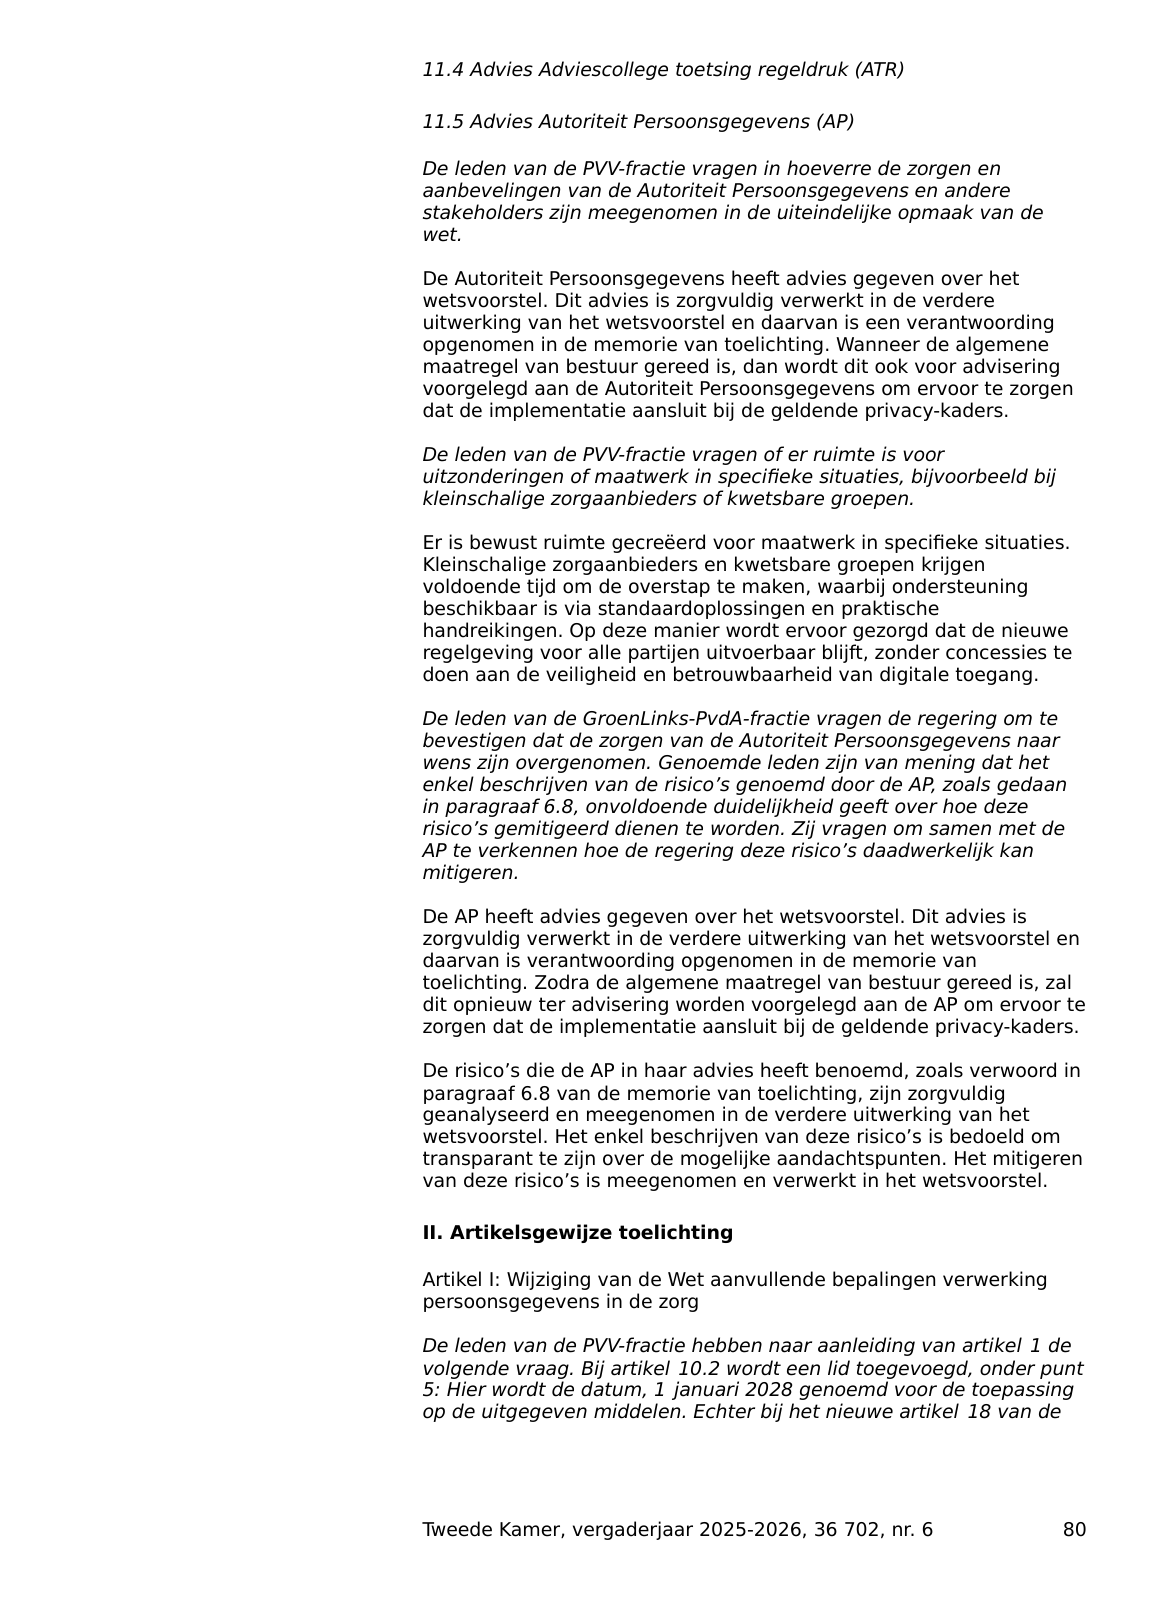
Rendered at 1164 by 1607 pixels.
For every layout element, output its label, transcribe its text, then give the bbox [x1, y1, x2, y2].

subtitle 11.5 Advies Autoriteit Persoonsgegevens (AP) [422, 111, 1087, 133]
text De leden van de GroenLinks-PvdA-fractie vragen de regering om te bevestigen dat de zorgen van de Autoriteit Persoonsgegevens naar wens zijn overgenomen. Genoemde leden zijn van mening dat het enkel beschrijven van de risico’s genoemd door de AP, zoals gedaan in paragraaf 6.8, onvoldoende duidelijkheid geeft over hoe deze risico’s gemitigeerd dienen te worden. Zij vragen om samen met de AP te verkennen hoe de regering deze risico’s daadwerkelijk kan mitigeren. [422, 708, 1087, 884]
text Er is bewust ruimte gecreëerd voor maatwerk in specifieke situaties. Kleinschalige zorgaanbieders en kwetsbare groepen krijgen voldoende tijd om de overstap te maken, waarbij ondersteuning beschikbaar is via standaardoplossingen en praktische handreikingen. Op deze manier wordt ervoor gezorgd dat de nieuwe regelgeving voor alle partijen uitvoerbaar blijft, zonder concessies te doen aan de veiligheid en betrouwbaarheid van digitale toegang. [422, 532, 1087, 686]
text De AP heeft advies gegeven over het wetsvoorstel. Dit advies is zorgvuldig verwerkt in de verdere uitwerking van het wetsvoorstel en daarvan is verantwoording opgenomen in de memorie van toelichting. Zodra de algemene maatregel van bestuur gereed is, zal dit opnieuw ter advisering worden voorgelegd aan de AP om ervoor te zorgen dat de implementatie aansluit bij de geldende privacy-kaders. [422, 906, 1087, 1038]
text De Autoriteit Persoonsgegevens heeft advies gegeven over het wetsvoorstel. Dit advies is zorgvuldig verwerkt in de verdere uitwerking van het wetsvoorstel en daarvan is een verantwoording opgenomen in de memorie van toelichting. Wanneer de algemene maatregel van bestuur gereed is, dan wordt dit ook voor advisering voorgelegd aan de Autoriteit Persoonsgegevens om ervoor te zorgen dat de implementatie aansluit bij de geldende privacy-kaders. [422, 268, 1087, 422]
text Artikel I: Wijziging van de Wet aanvullende bepalingen verwerking persoonsgegevens in de zorg [422, 1269, 1087, 1313]
text De leden van de PVV-fractie vragen in hoeverre de zorgen en aanbevelingen van de Autoriteit Persoonsgegevens en andere stakeholders zijn meegenomen in de uiteindelijke opmaak van de wet. [422, 158, 1087, 246]
subtitle II. Artikelsgewijze toelichting [422, 1222, 1087, 1244]
subtitle 11.4 Advies Adviescollege toetsing regeldruk (ATR) [422, 59, 1087, 81]
text De risico’s die de AP in haar advies heeft benoemd, zoals verwoord in paragraaf 6.8 van de memorie van toelichting, zijn zorgvuldig geanalyseerd en meegenomen in de verdere uitwerking van het wetsvoorstel. Het enkel beschrijven van deze risico’s is bedoeld om transparant te zijn over de mogelijke aandachtspunten. Het mitigeren van deze risico’s is meegenomen en verwerkt in het wetsvoorstel. [422, 1060, 1087, 1192]
text De leden van de PVV-fractie vragen of er ruimte is voor uitzonderingen of maatwerk in specifieke situaties, bijvoorbeeld bij kleinschalige zorgaanbieders of kwetsbare groepen. [422, 444, 1087, 510]
text De leden van de PVV-fractie hebben naar aanleiding van artikel 1 de volgende vraag. Bij artikel 10.2 wordt een lid toegevoegd, onder punt 5: Hier wordt de datum, 1 januari 2028 genoemd voor de toepassing op de uitgegeven middelen. Echter bij het nieuwe artikel 18 van de [422, 1335, 1087, 1423]
